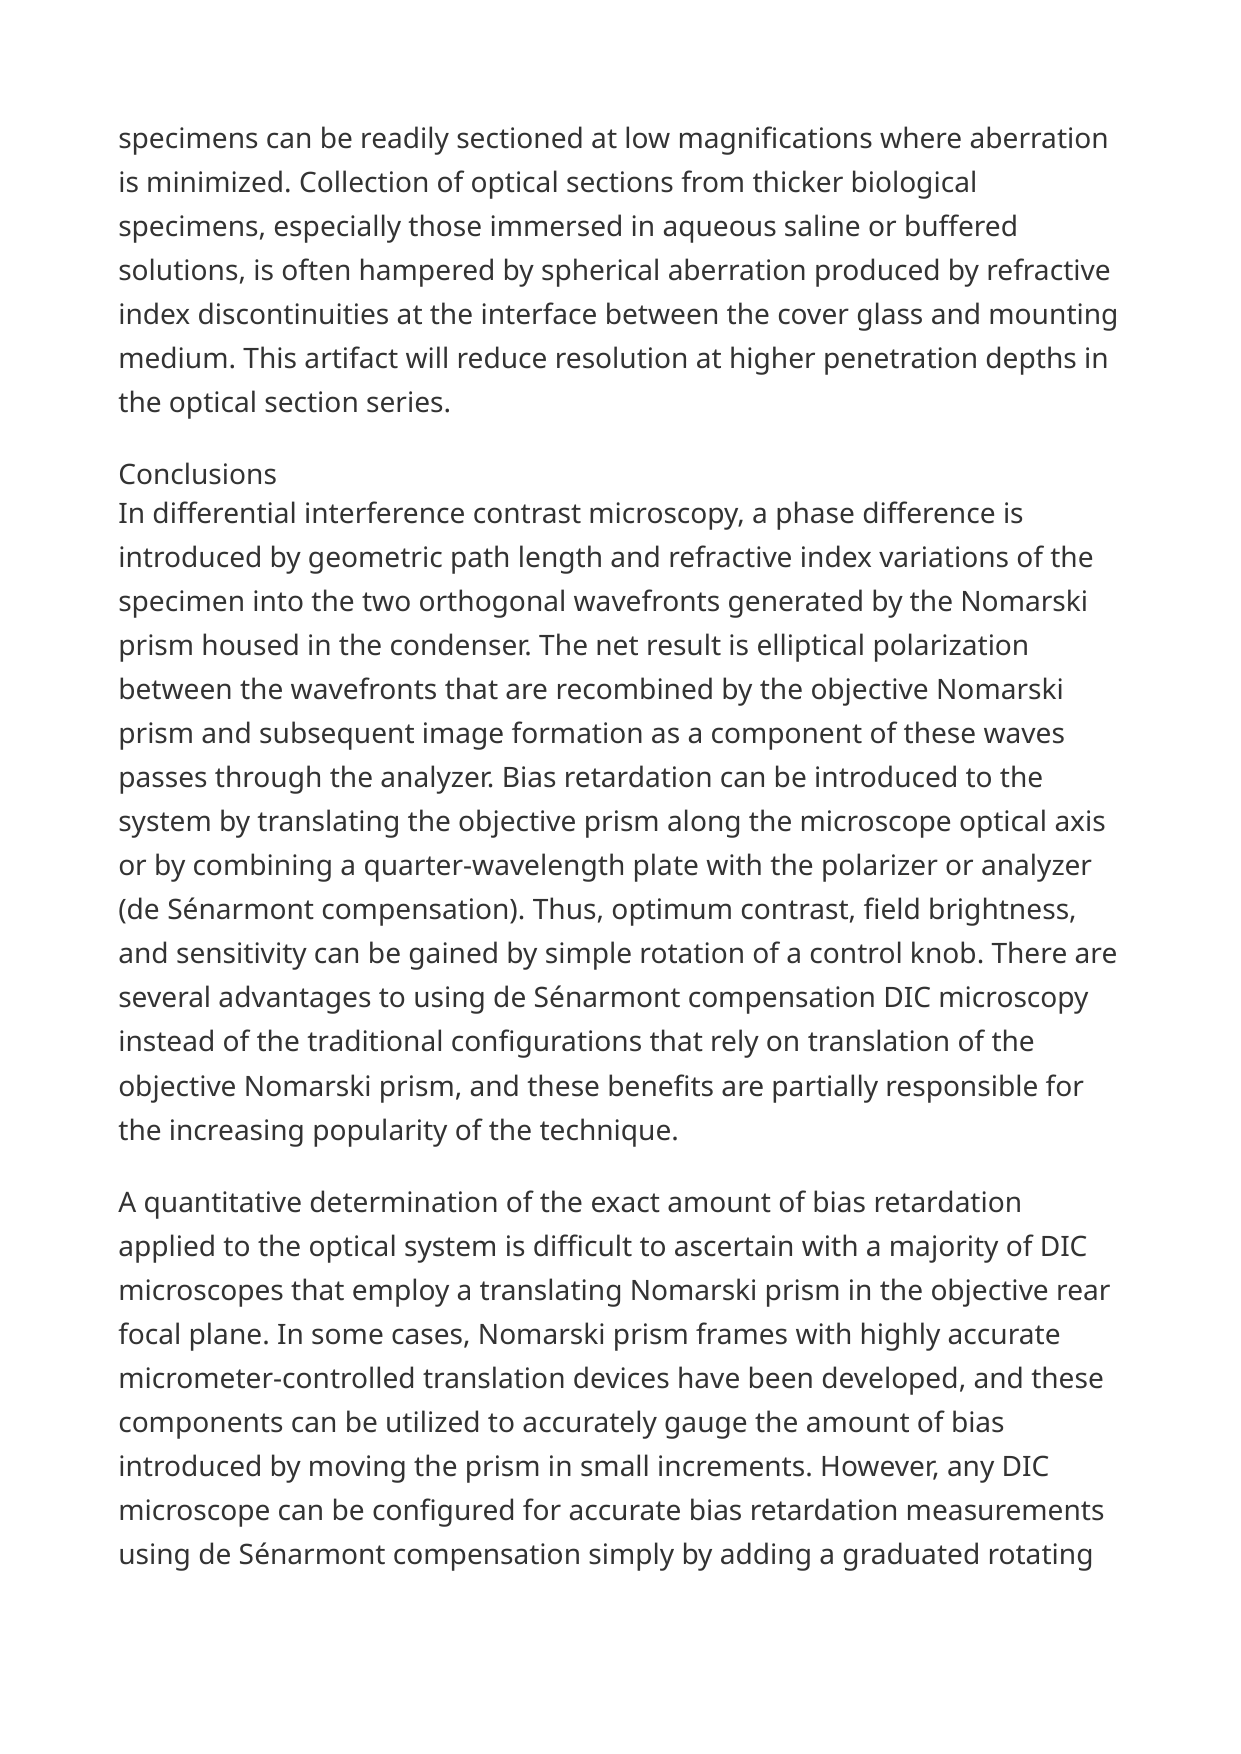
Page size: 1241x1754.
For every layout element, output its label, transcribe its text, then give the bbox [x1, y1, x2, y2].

text A quantitative determination of the exact amount of bias retardation applied to the optical system is difficult to ascertain with a majority of DIC microscopes that employ a translating Nomarski prism in the objective rear focal plane. In some cases, Nomarski prism frames with highly accurate micrometer-controlled translation devices have been developed, and these components can be utilized to accurately gauge the amount of bias introduced by moving the prism in small increments. However, any DIC microscope can be configured for accurate bias retardation measurements using de Sénarmont compensation simply by adding a graduated rotating [118, 1182, 1122, 1573]
subtitle Conclusions [118, 455, 1122, 493]
text specimens can be readily sectioned at low magnifications where aberration is minimized. Collection of optical sections from thicker biological specimens, especially those immersed in aqueous saline or buffered solutions, is often hampered by spherical aberration produced by refractive index discontinuities at the interface between the cover glass and mounting medium. This artifact will reduce resolution at higher penetration depths in the optical section series. [118, 118, 1122, 421]
text In differential interference contrast microscopy, a phase difference is introduced by geometric path length and refractive index variations of the specimen into the two orthogonal wavefronts generated by the Nomarski prism housed in the condenser. The net result is elliptical polarization between the wavefronts that are recombined by the objective Nomarski prism and subsequent image formation as a component of these waves passes through the analyzer. Bias retardation can be introduced to the system by translating the objective prism along the microscope optical axis or by combining a quarter-wavelength plate with the polarizer or analyzer (de Sénarmont compensation). Thus, optimum contrast, field brightness, and sensitivity can be gained by simple rotation of a control knob. There are several advantages to using de Sénarmont compensation DIC microscopy instead of the traditional configurations that rely on translation of the objective Nomarski prism, and these benefits are partially responsible for the increasing popularity of the technique. [118, 493, 1122, 1148]
